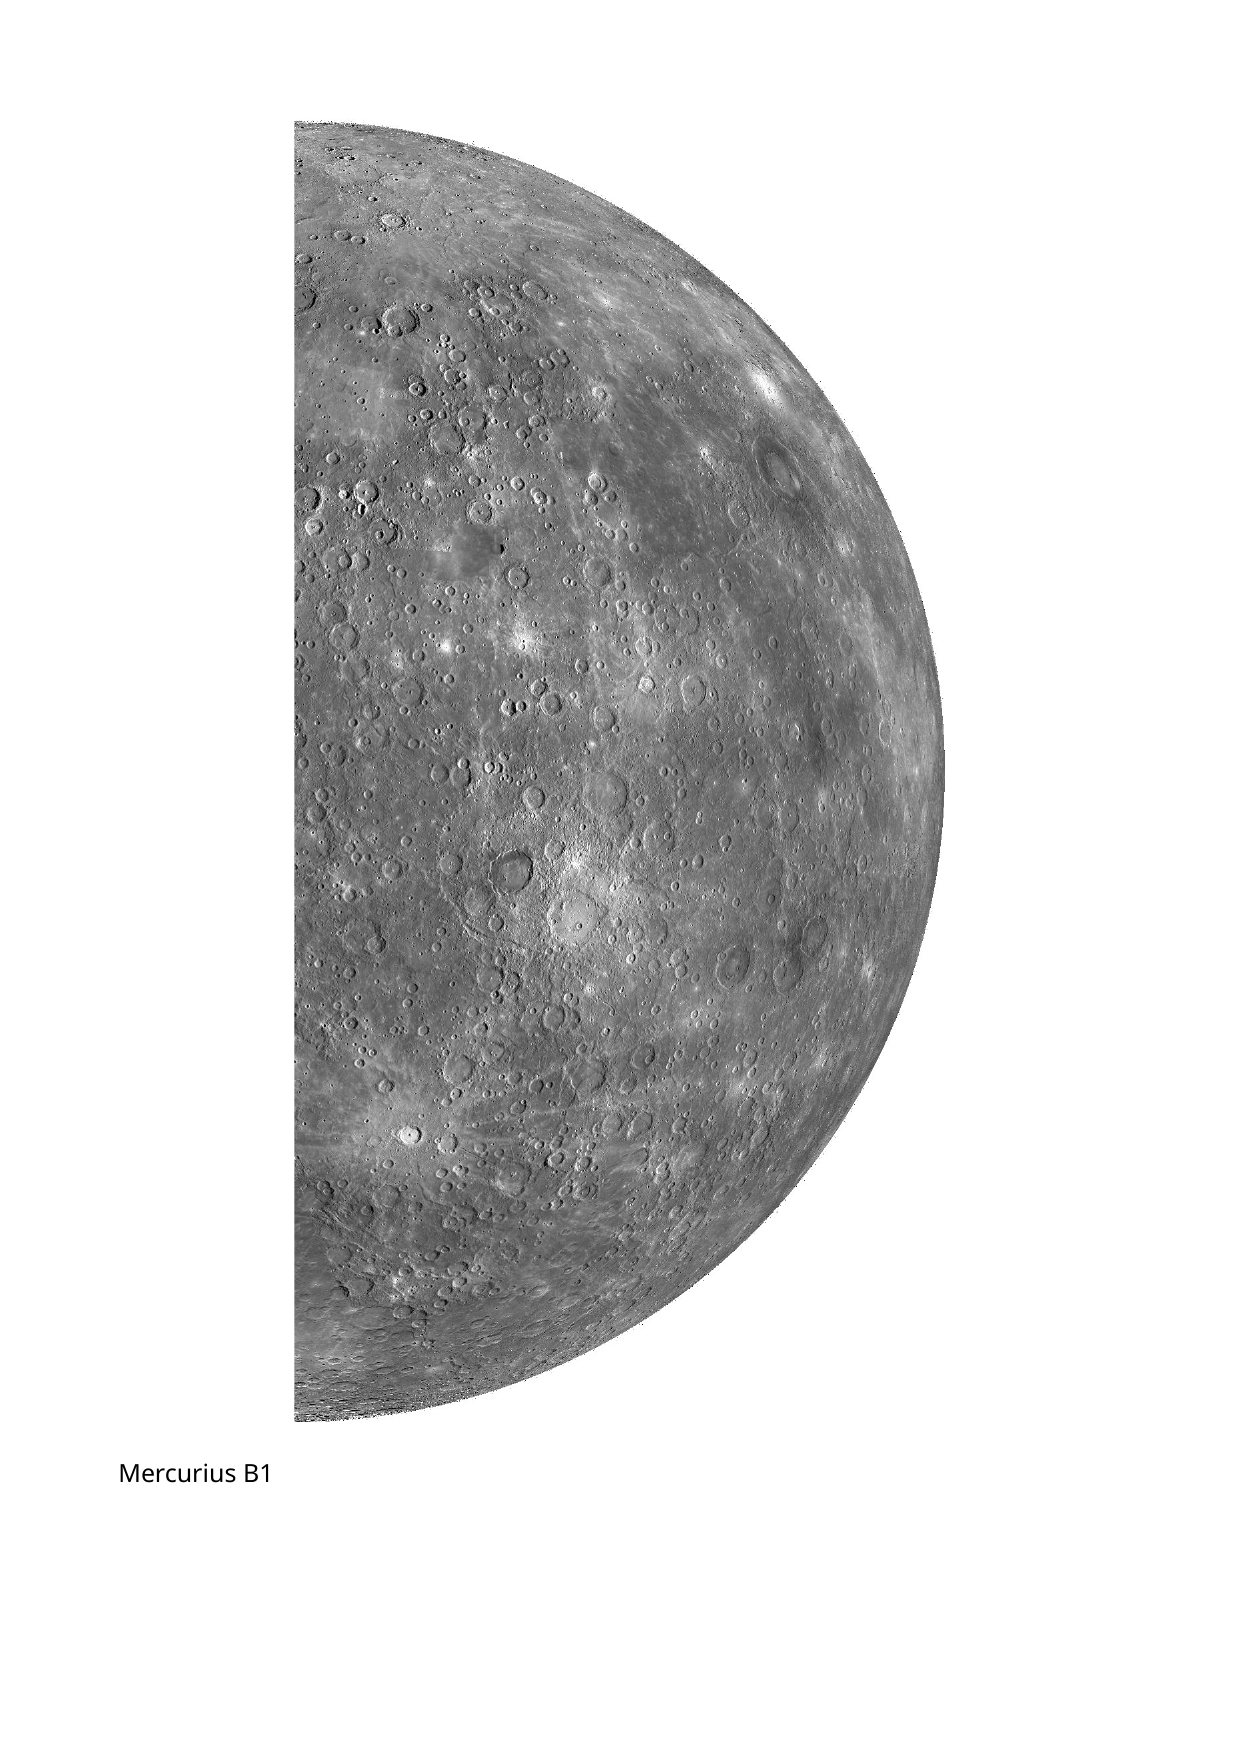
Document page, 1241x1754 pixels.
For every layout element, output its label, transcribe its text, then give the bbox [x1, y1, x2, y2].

picture [294, 118, 946, 1422]
text Mercurius B1 [118, 1456, 1122, 1490]
